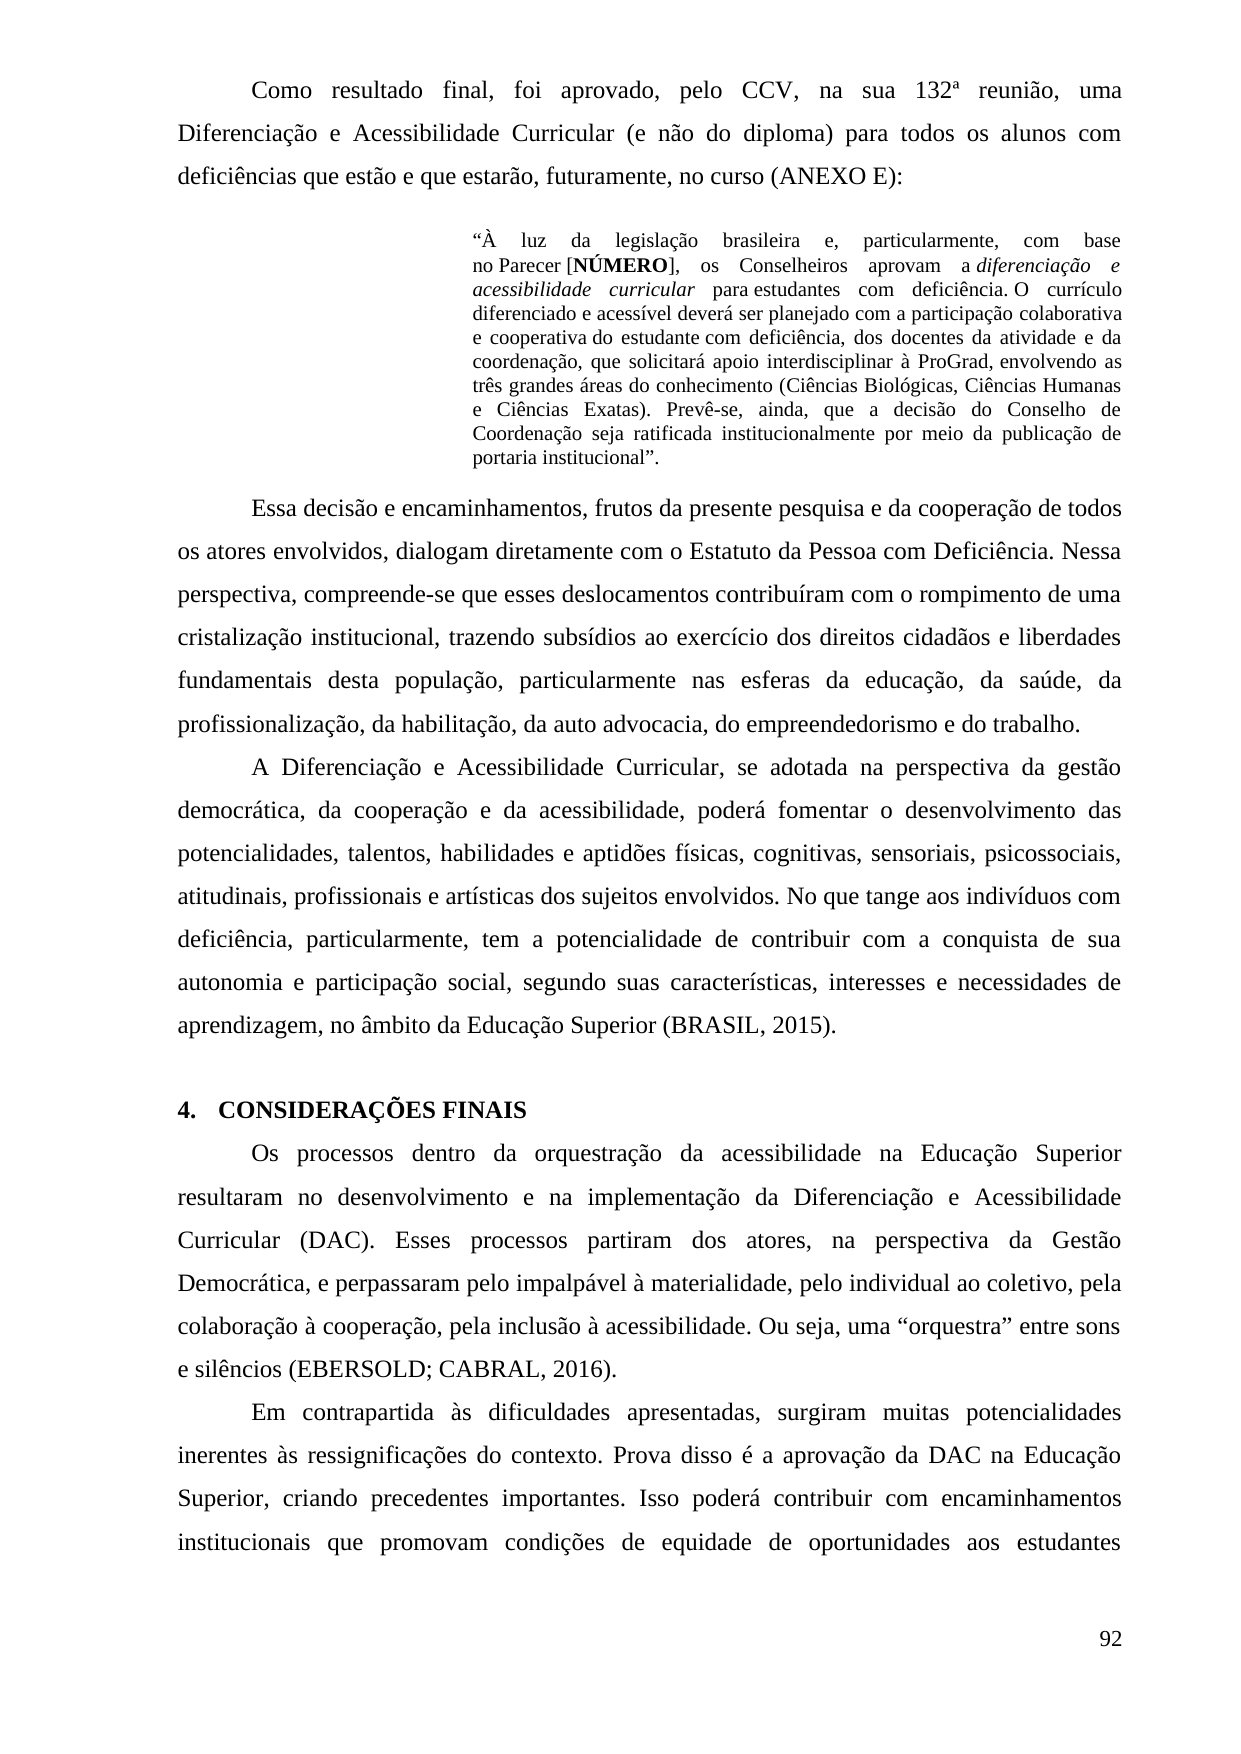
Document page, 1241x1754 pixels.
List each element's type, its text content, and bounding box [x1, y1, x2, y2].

text A Diferenciação e Acessibilidade Curricular, se adotada na perspectiva da gestão democrática, da cooperação e da acessibilidade, poderá fomentar o desenvolvimento das potencialidades, talentos, habilidades e aptidões físicas, cognitivas, sensoriais, psicossociais, atitudinais, profissionais e artísticas dos sujeitos envolvidos. No que tange aos indivíduos com deficiência, particularmente, tem a potencialidade de contribuir com a conquista de sua autonomia e participação social, segundo suas características, interesses e necessidades de aprendizagem, no âmbito da Educação Superior (BRASIL, 2015). [177, 752, 1122, 1039]
text Como resultado final, foi aprovado, pelo CCV, na sua 132ª reunião, uma Diferenciação e Acessibilidade Curricular (e não do diploma) para todos os alunos com deficiências que estão e que estarão, futuramente, no curso (ANEXO E): [177, 75, 1122, 190]
text “À luz da legislação brasileira e, particularmente, com base no Parecer [NÚMERO], os Conselheiros aprovam a diferenciação e acessibilidade curricular para estudantes com deficiência. O currículo diferenciado e acessível deverá ser planejado com a participação colaborativa e cooperativa do estudante com deficiência, dos docentes da atividade e da coordenação, que solicitará apoio interdisciplinar à ProGrad, envolvendo as três grandes áreas do conhecimento (Ciências Biológicas, Ciências Humanas e Ciências Exatas). Prevê-se, ainda, que a decisão do Conselho de Coordenação seja ratificada institucionalmente por meio da publicação de portaria institucional”. [472, 228, 1122, 469]
list CONSIDERAÇÕES FINAIS [177, 1095, 1122, 1124]
text Em contrapartida às dificuldades apresentadas, surgiram muitas potencialidades inerentes às ressignificações do contexto. Prova disso é a aprovação da DAC na Educação Superior, criando precedentes importantes. Isso poderá contribuir com encaminhamentos institucionais que promovam condições de equidade de oportunidades aos estudantes [177, 1397, 1122, 1555]
text Essa decisão e encaminhamentos, frutos da presente pesquisa e da cooperação de todos os atores envolvidos, dialogam diretamente com o Estatuto da Pessoa com Deficiência. Nessa perspectiva, compreende-se que esses deslocamentos contribuíram com o rompimento de uma cristalização institucional, trazendo subsídios ao exercício dos direitos cidadãos e liberdades fundamentais desta população, particularmente nas esferas da educação, da saúde, da profissionalização, da habilitação, da auto advocacia, do empreendedorismo e do trabalho. [177, 493, 1122, 737]
text Os processos dentro da orquestração da acessibilidade na Educação Superior resultaram no desenvolvimento e na implementação da Diferenciação e Acessibilidade Curricular (DAC). Esses processos partiram dos atores, na perspectiva da Gestão Democrática, e perpassaram pelo impalpável à materialidade, pelo individual ao coletivo, pela colaboração à cooperação, pela inclusão à acessibilidade. Ou seja, uma “orquestra” entre sons e silêncios (EBERSOLD; CABRAL, 2016). [177, 1138, 1122, 1383]
